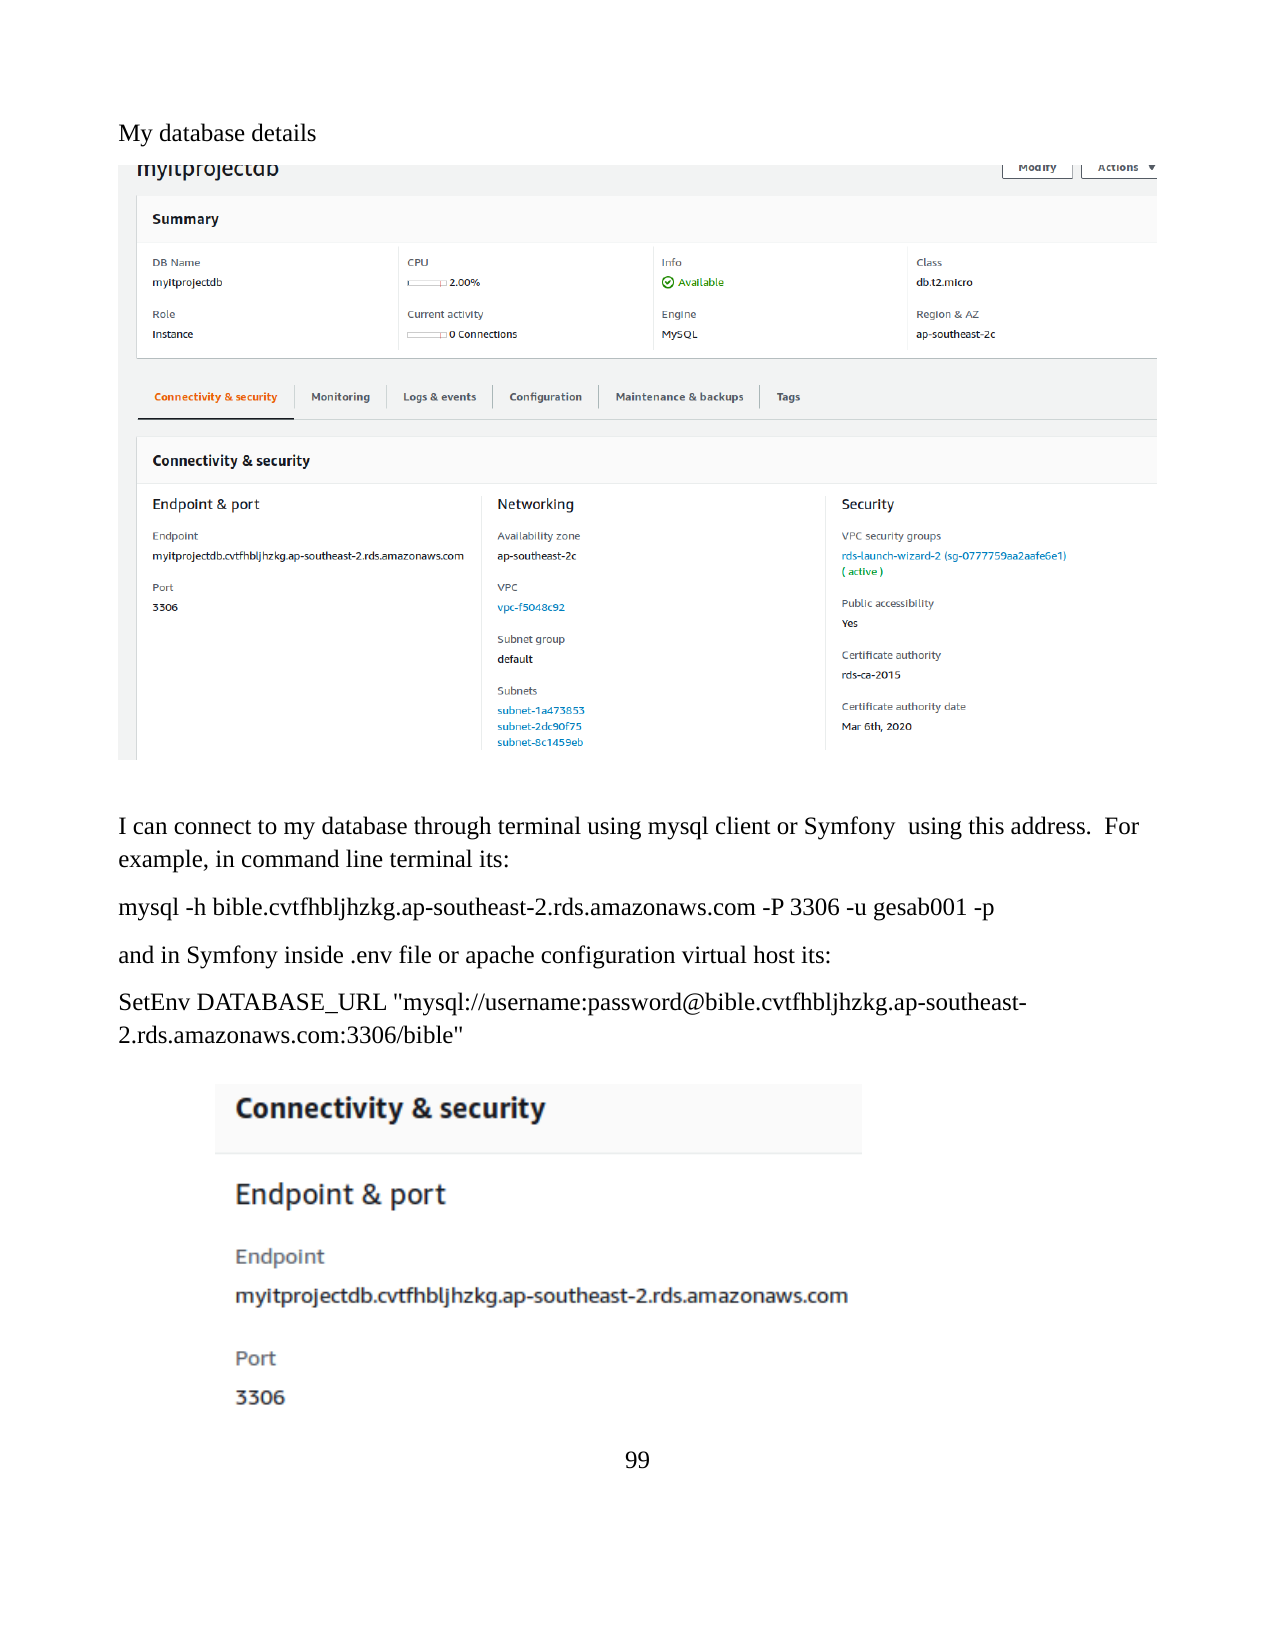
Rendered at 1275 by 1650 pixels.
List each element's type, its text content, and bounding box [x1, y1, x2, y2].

picture [118, 165, 1157, 760]
text mysql -h bible.cvtfhbljhzkg.ap-southeast-2.rds.amazonaws.com -P 3306 -u gesab001 -p [118, 892, 1157, 921]
picture [215, 1084, 862, 1433]
text SetEnv DATABASE_URL "mysql://username:password@bible.cvtfhbljhzkg.ap-southeast-2.rds.amazonaws.com:3306/bible" [118, 987, 1157, 1049]
text and in Symfony inside .env file or apache configuration virtual host its: [118, 940, 1157, 968]
text My database details [118, 118, 1157, 147]
text I can connect to my database through terminal using mysql client or Symfony using this address. For example, in command line terminal its: [118, 811, 1157, 873]
